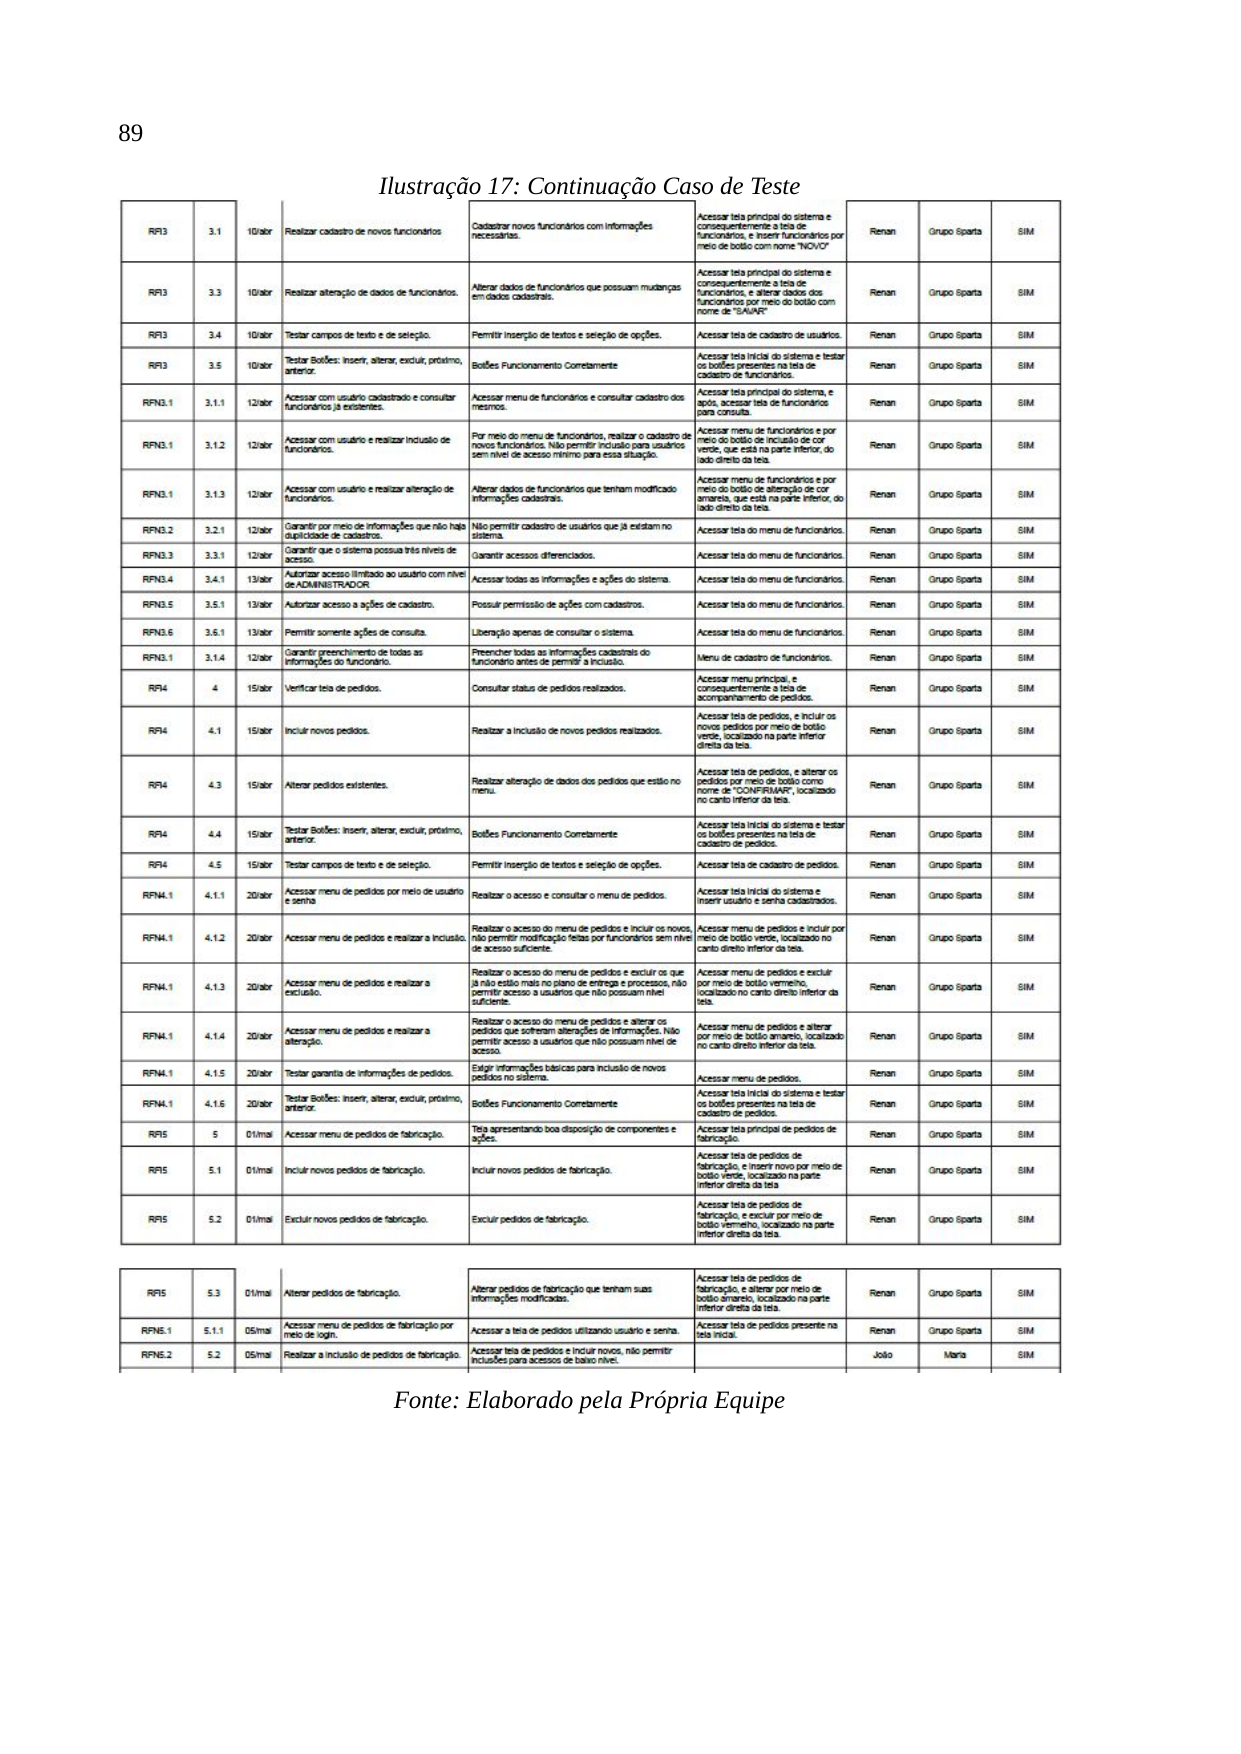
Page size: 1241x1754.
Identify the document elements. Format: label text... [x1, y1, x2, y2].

text Fonte: Elaborado pela Própria Equipe [118, 1385, 1063, 1413]
picture [118, 199, 1063, 1248]
text Ilustração 17: Continuação Caso de Teste [118, 171, 1063, 199]
picture [118, 1267, 1063, 1373]
